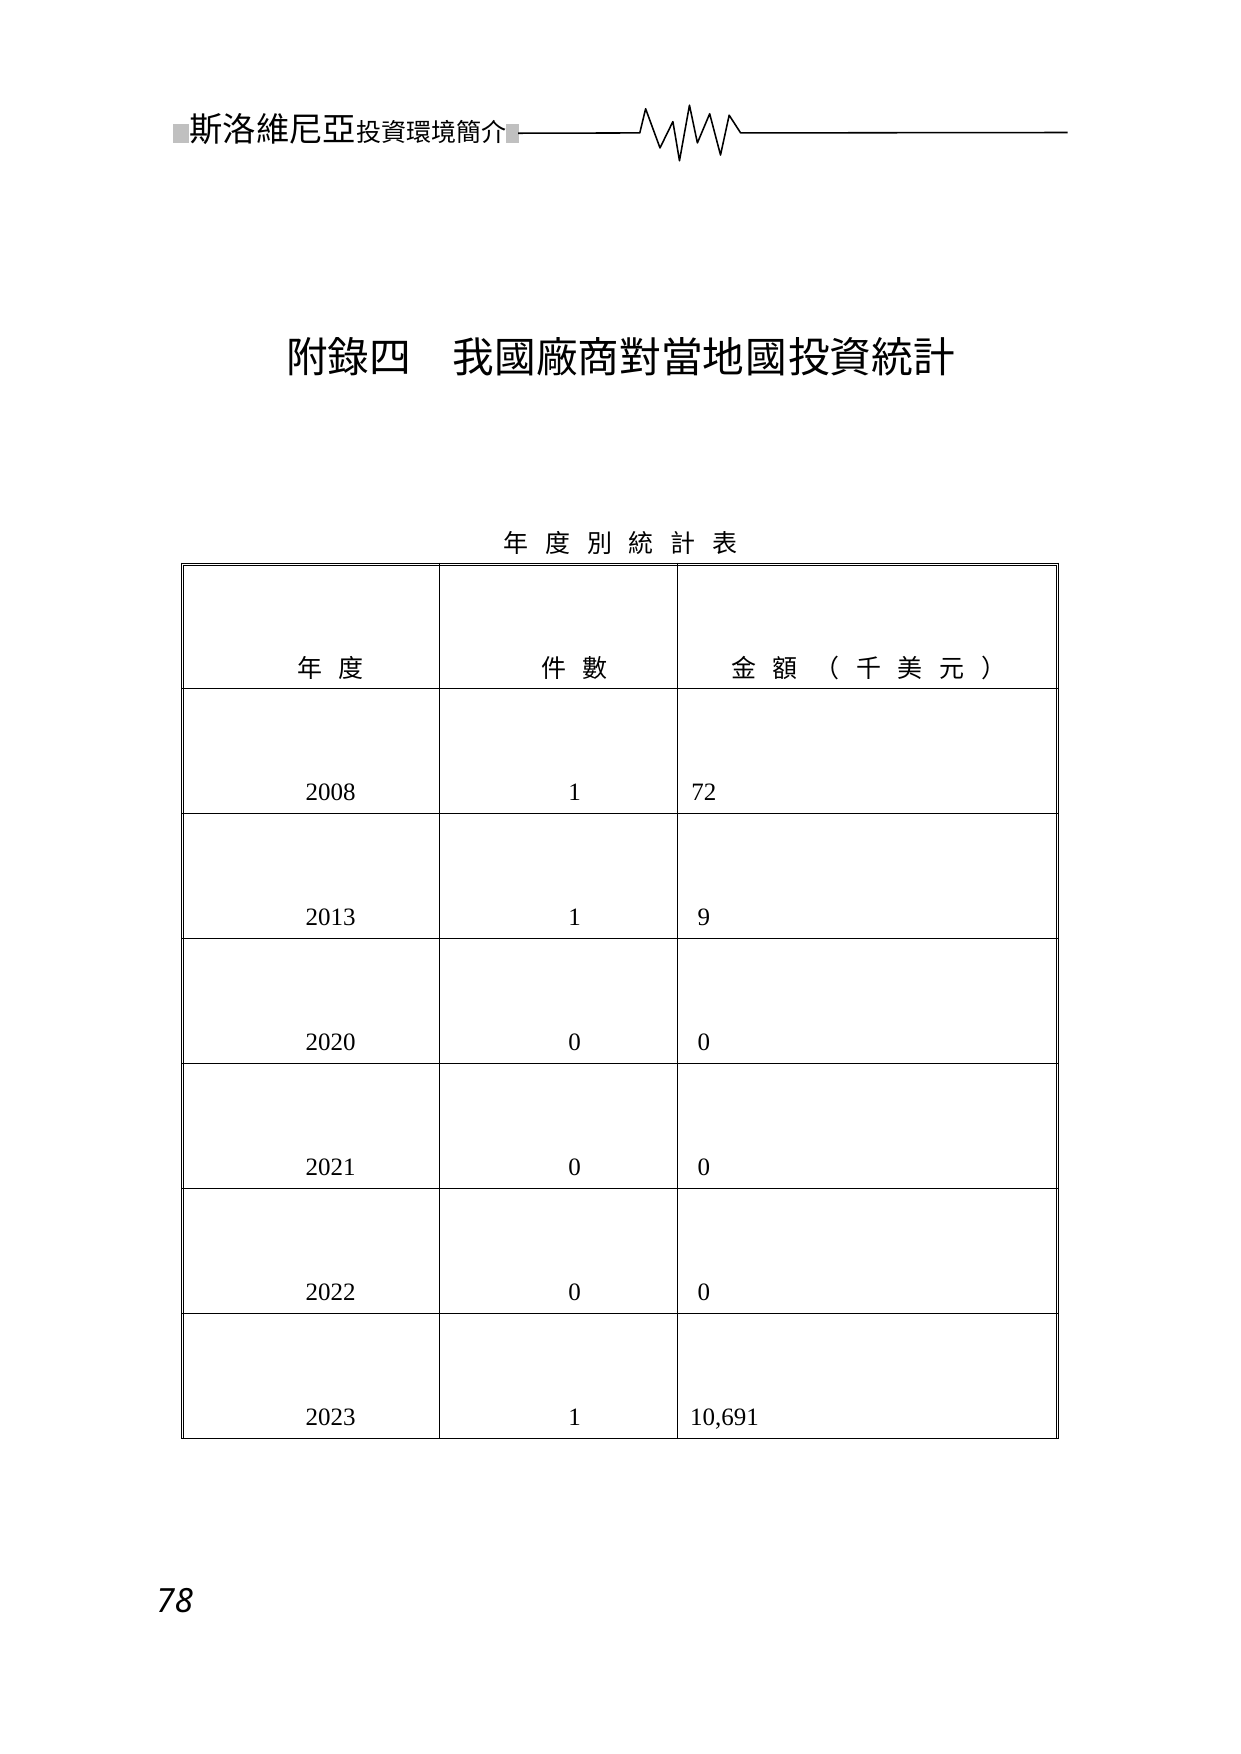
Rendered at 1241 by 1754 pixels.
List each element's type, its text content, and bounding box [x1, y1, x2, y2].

table_cell 0 [440, 939, 677, 1063]
table_cell 10,691 [678, 1314, 1056, 1438]
table_cell 2020 [184, 939, 439, 1063]
table_header 金額（千美元） [678, 566, 1056, 688]
text 附錄四 我國廠商對當地國投資統計 [183, 313, 1058, 375]
table_header 件數 [440, 566, 677, 688]
text 年度別統計表 [183, 500, 1058, 563]
table_cell 2022 [184, 1189, 439, 1313]
table_cell 1 [440, 689, 677, 813]
table_cell 2021 [184, 1064, 439, 1188]
table_cell 0 [440, 1189, 677, 1313]
table_cell 1 [440, 814, 677, 938]
table_header 年度 [184, 566, 439, 688]
table_cell 2008 [184, 689, 439, 813]
table_cell 0 [678, 939, 1056, 1063]
table_cell 0 [440, 1064, 677, 1188]
table_cell 9 [678, 814, 1056, 938]
table_cell 2023 [184, 1314, 439, 1438]
table_cell 0 [678, 1064, 1056, 1188]
table_cell 0 [678, 1189, 1056, 1313]
table_cell 2013 [184, 814, 439, 938]
table_cell 1 [440, 1314, 677, 1438]
table_cell 72 [678, 689, 1056, 813]
